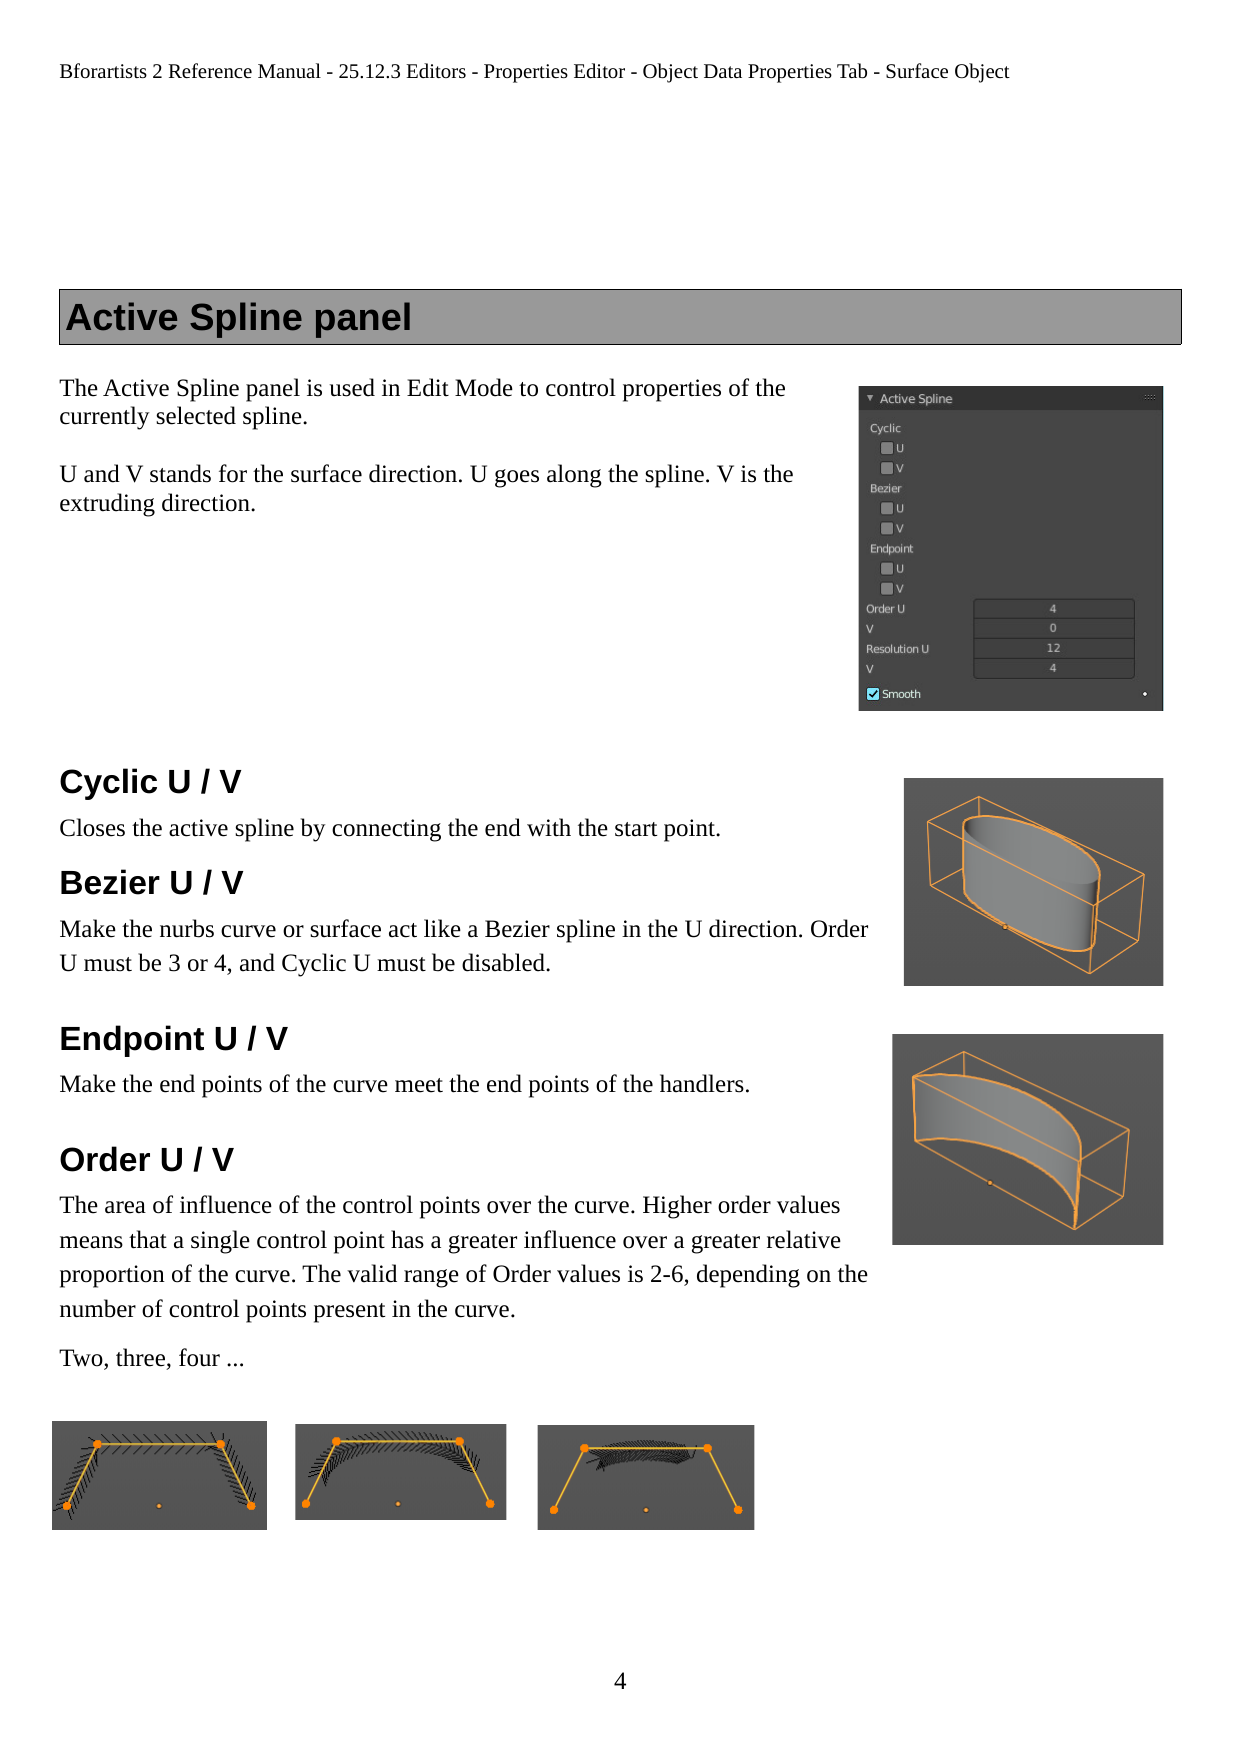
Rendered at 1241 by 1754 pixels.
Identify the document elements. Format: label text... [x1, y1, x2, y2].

picture [537, 1425, 755, 1530]
picture [903, 778, 1164, 986]
text Make the end points of the curve meet the end points of the handlers. [59, 1069, 892, 1098]
subtitle Order U / V [59, 1139, 892, 1178]
text The area of influence of the control points over the curve. Higher order values means that a single control point has a greater influence over a greater relative proportion of the curve. The valid range of Order values is 2-6, depending on the number of control points present in the curve. [59, 1191, 1181, 1323]
text Closes the active spline by connecting the end with the start point. [59, 813, 903, 842]
text Two, three, four ... [59, 1343, 1181, 1372]
text Make the nurbs curve or surface act like a Bezier spline in the U direction. Order U must be 3 or 4, and Cyclic U must be disabled. [59, 914, 903, 977]
subtitle Endpoint U / V [59, 1018, 1181, 1057]
subtitle [1164, 1139, 1181, 1178]
text The Active Spline panel is used in Edit Mode to control properties of the currently selected spline. [59, 373, 1181, 430]
picture [892, 1034, 1164, 1245]
picture [858, 386, 1164, 711]
table_header Active Spline panel [60, 290, 1181, 344]
subtitle Cyclic U / V [59, 762, 1181, 801]
picture [295, 1424, 507, 1520]
text U and V stands for the surface direction. U goes along the spline. V is the extruding direction. [59, 459, 858, 516]
subtitle [1164, 863, 1181, 902]
subtitle Bezier U / V [59, 863, 903, 902]
picture [52, 1421, 267, 1530]
